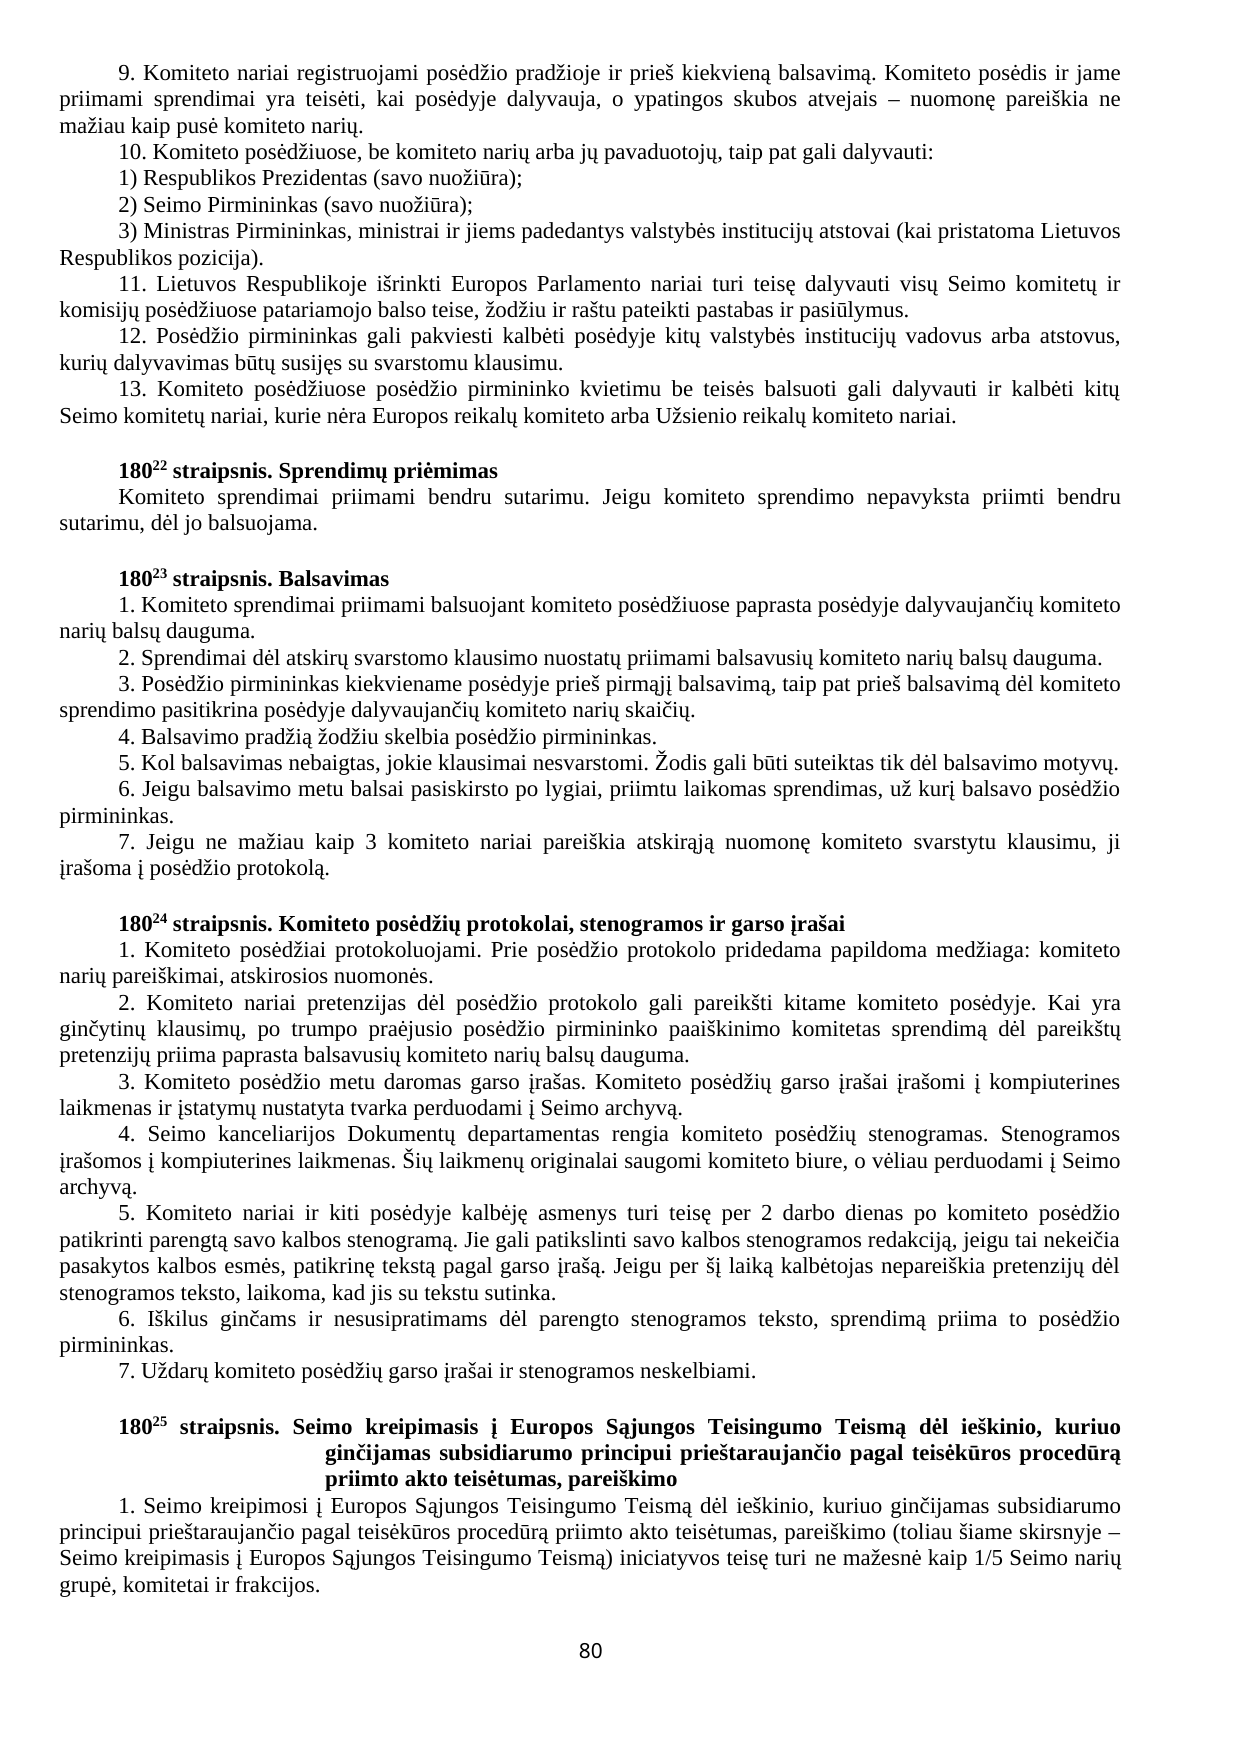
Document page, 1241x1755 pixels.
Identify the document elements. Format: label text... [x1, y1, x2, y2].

text 2. Komiteto nariai pretenzijas dėl posėdžio protokolo gali pareikšti kitame komiteto posėdyje. Kai yra ginčytinų klausimų, po trumpo praėjusio posėdžio pirmininko paaiškinimo komitetas sprendimą dėl pareikštų pretenzijų priima paprasta balsavusių komiteto narių balsų dauguma. [59, 989, 1122, 1068]
text 10. Komiteto posėdžiuose, be komiteto narių arba jų pavaduotojų, taip pat gali dalyvauti: [59, 138, 1122, 164]
text 2) Seimo Pirmininkas (savo nuožiūra); [59, 191, 1122, 217]
text 3. Posėdžio pirmininkas kiekviename posėdyje prieš pirmąjį balsavimą, taip pat prieš balsavimą dėl komiteto sprendimo pasitikrina posėdyje dalyvaujančių komiteto narių skaičių. [59, 670, 1122, 723]
text 1. Komiteto posėdžiai protokoluojami. Prie posėdžio protokolo pridedama papildoma medžiaga: komiteto narių pareiškimai, atskirosios nuomonės. [59, 936, 1122, 989]
text 12. Posėdžio pirmininkas gali pakviesti kalbėti posėdyje kitų valstybės institucijų vadovus arba atstovus, kurių dalyvavimas būtų susijęs su svarstomu klausimu. [59, 323, 1122, 375]
text 5. Kol balsavimas nebaigtas, jokie klausimai nesvarstomi. Žodis gali būti suteiktas tik dėl balsavimo motyvų. [59, 749, 1122, 775]
text 1) Respublikos Prezidentas (savo nuožiūra); [59, 164, 1122, 191]
text 3. Komiteto posėdžio metu daromas garso įrašas. Komiteto posėdžių garso įrašai įrašomi į kompiuterines laikmenas ir įstatymų nustatyta tvarka perduodami į Seimo archyvą. [59, 1068, 1122, 1120]
text 7. Jeigu ne mažiau kaip 3 komiteto nariai pareiškia atskirąją nuomonę komiteto svarstytu klausimu, ji įrašoma į posėdžio protokolą. [59, 828, 1122, 881]
text 18025 straipsnis. Seimo kreipimasis į Europos Sąjungos Teisingumo Teismą dėl ieškinio, kuriuo ginčijamas subsidiarumo principui prieštaraujančio pagal teisėkūros procedūrą priimto akto teisėtumas, pareiškimo [118, 1413, 1122, 1492]
text 4. Seimo kanceliarijos Dokumentų departamentas rengia komiteto posėdžių stenogramas. Stenogramos įrašomos į kompiuterines laikmenas. Šių laikmenų originalai saugomi komiteto biure, o vėliau perduodami į Seimo archyvą. [59, 1120, 1122, 1199]
text 6. Iškilus ginčams ir nesusipratimams dėl parengto stenogramos teksto, sprendimą priima to posėdžio pirmininkas. [59, 1305, 1122, 1358]
text 4. Balsavimo pradžią žodžiu skelbia posėdžio pirmininkas. [59, 723, 1122, 749]
text Komiteto sprendimai priimami bendru sutarimu. Jeigu komiteto sprendimo nepavyksta priimti bendru sutarimu, dėl jo balsuojama. [59, 483, 1122, 536]
text 18022 straipsnis. Sprendimų priėmimas [59, 457, 1122, 483]
text 1. Seimo kreipimosi į Europos Sąjungos Teisingumo Teismą dėl ieškinio, kuriuo ginčijamas subsidiarumo principui prieštaraujančio pagal teisėkūros procedūrą priimto akto teisėtumas, pareiškimo (toliau šiame skirsnyje – Seimo kreipimasis į Europos Sąjungos Teisingumo Teismą) iniciatyvos teisę turi ne mažesnė kaip 1/5 Seimo narių grupė, komitetai ir frakcijos. [59, 1492, 1122, 1597]
text 11. Lietuvos Respublikoje išrinkti Europos Parlamento nariai turi teisę dalyvauti visų Seimo komitetų ir komisijų posėdžiuose patariamojo balso teise, žodžiu ir raštu pateikti pastabas ir pasiūlymus. [59, 270, 1122, 323]
text 1. Komiteto sprendimai priimami balsuojant komiteto posėdžiuose paprasta posėdyje dalyvaujančių komiteto narių balsų dauguma. [59, 591, 1122, 644]
text 6. Jeigu balsavimo metu balsai pasiskirsto po lygiai, priimtu laikomas sprendimas, už kurį balsavo posėdžio pirmininkas. [59, 775, 1122, 828]
text 7. Uždarų komiteto posėdžių garso įrašai ir stenogramos neskelbiami. [59, 1358, 1122, 1384]
text 3) Ministras Pirmininkas, ministrai ir jiems padedantys valstybės institucijų atstovai (kai pristatoma Lietuvos Respublikos pozicija). [59, 217, 1122, 270]
text 2. Sprendimai dėl atskirų svarstomo klausimo nuostatų priimami balsavusių komiteto narių balsų dauguma. [59, 644, 1122, 670]
text 5. Komiteto nariai ir kiti posėdyje kalbėję asmenys turi teisę per 2 darbo dienas po komiteto posėdžio patikrinti parengtą savo kalbos stenogramą. Jie gali patikslinti savo kalbos stenogramos redakciją, jeigu tai nekeičia pasakytos kalbos esmės, patikrinę tekstą pagal garso įrašą. Jeigu per šį laiką kalbėtojas nepareiškia pretenzijų dėl stenogramos teksto, laikoma, kad jis su tekstu sutinka. [59, 1199, 1122, 1305]
text 13. Komiteto posėdžiuose posėdžio pirmininko kvietimu be teisės balsuoti gali dalyvauti ir kalbėti kitų Seimo komitetų nariai, kurie nėra Europos reikalų komiteto arba Užsienio reikalų komiteto nariai. [59, 375, 1122, 428]
text 18023 straipsnis. Balsavimas [59, 564, 1122, 591]
text 9. Komiteto nariai registruojami posėdžio pradžioje ir prieš kiekvieną balsavimą. Komiteto posėdis ir jame priimami sprendimai yra teisėti, kai posėdyje dalyvauja, o ypatingos skubos atvejais – nuomonę pareiškia ne mažiau kaip pusė komiteto narių. [59, 59, 1122, 138]
text 18024 straipsnis. Komiteto posėdžių protokolai, stenogramos ir garso įrašai [59, 909, 1122, 936]
